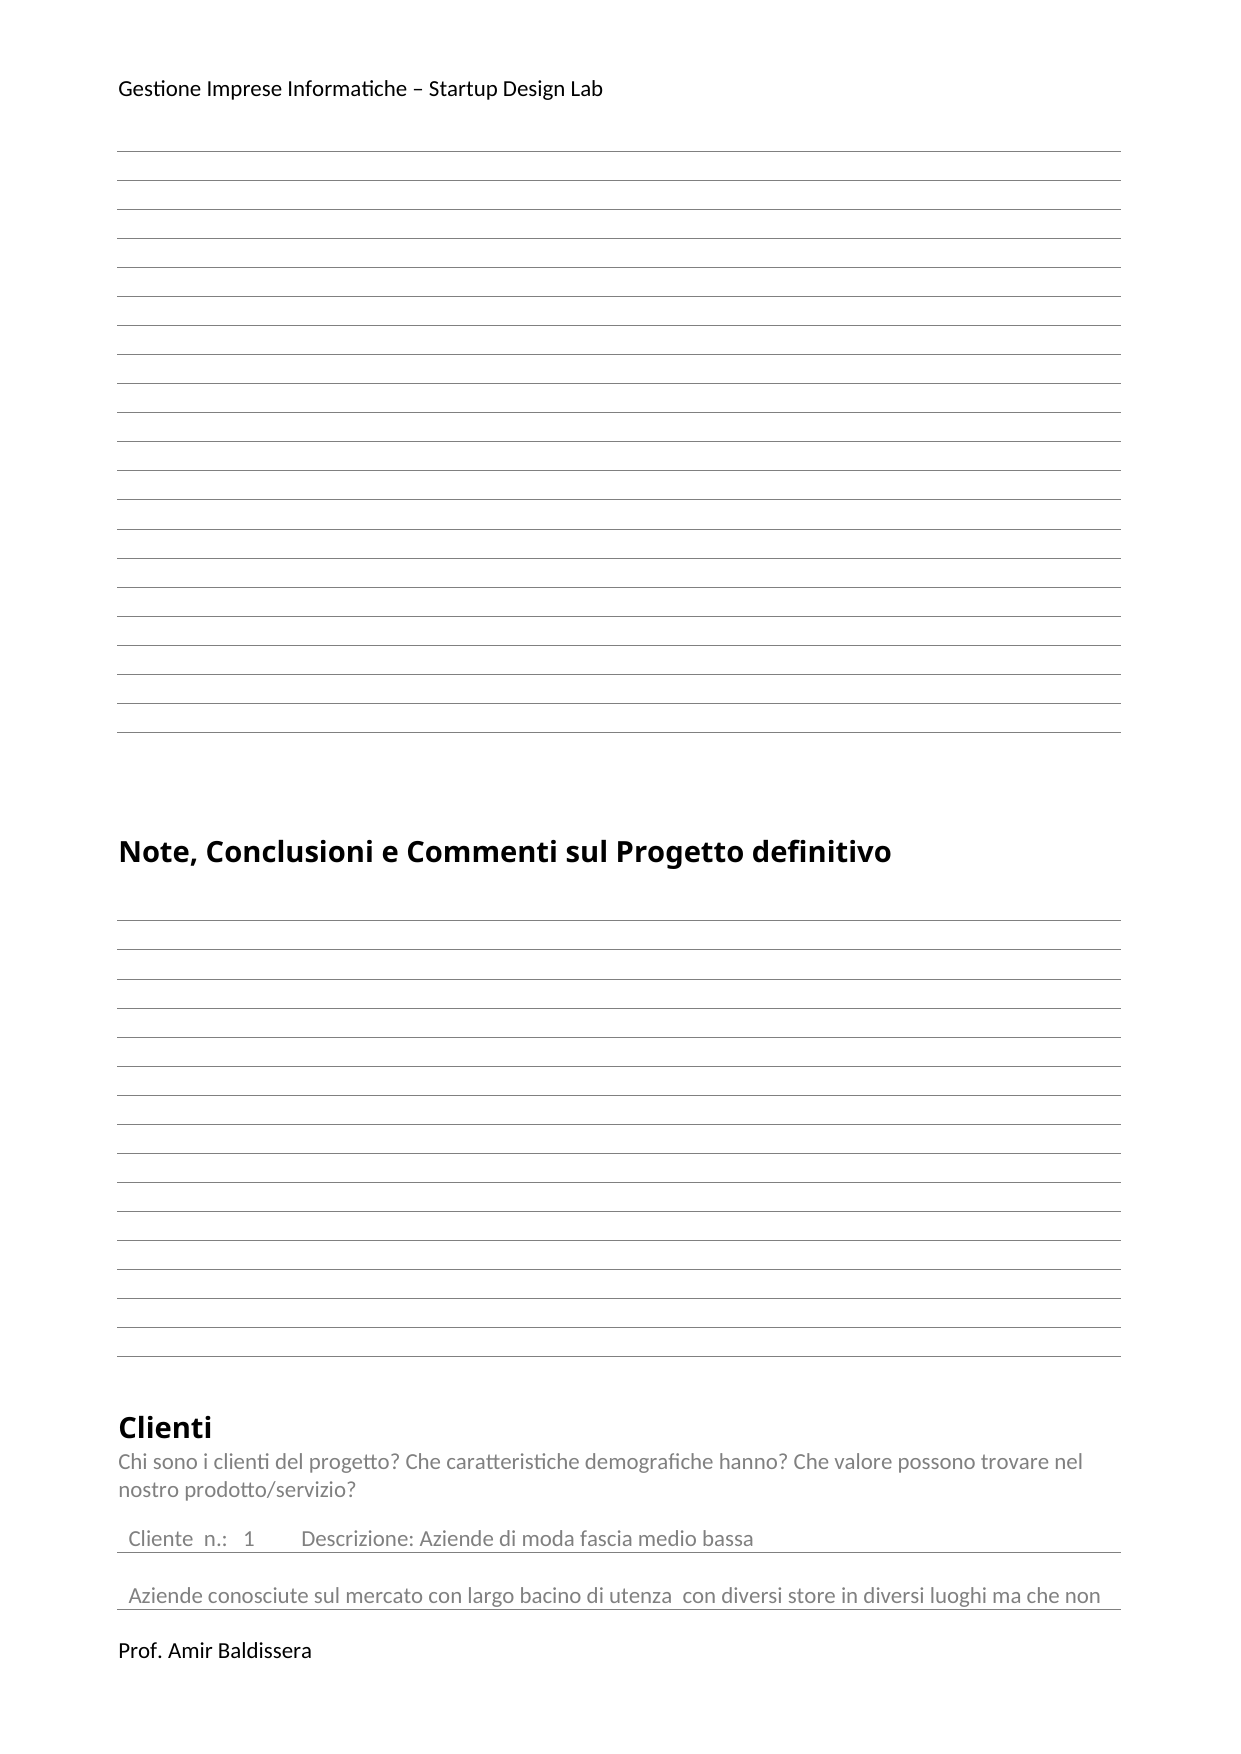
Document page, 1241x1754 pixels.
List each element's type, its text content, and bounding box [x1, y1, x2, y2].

table_cell [117, 297, 1121, 325]
table_cell [117, 152, 1121, 180]
subtitle Clienti [118, 1407, 1122, 1447]
table_cell [117, 355, 1121, 383]
table_cell Aziende conosciute sul mercato con largo bacino di utenza con diversi store in diversi luoghi ma che non [117, 1553, 1121, 1609]
table_cell [117, 1067, 1121, 1095]
table_cell [117, 617, 1121, 645]
table_cell [117, 950, 1121, 978]
table_cell [117, 1212, 1121, 1240]
table_cell [117, 530, 1121, 557]
table_cell [117, 471, 1121, 499]
subtitle Note, Conclusioni e Commenti sul Progetto definitivo [118, 832, 1122, 871]
table_cell [117, 500, 1121, 528]
table_cell [117, 646, 1121, 674]
table_cell [117, 239, 1121, 267]
table_cell [117, 268, 1121, 296]
table_cell [117, 588, 1121, 616]
table_cell [117, 1009, 1121, 1037]
table_cell [117, 675, 1121, 703]
table_cell [117, 181, 1121, 209]
table_cell [117, 384, 1121, 412]
table_cell [117, 326, 1121, 354]
table_cell [117, 1299, 1121, 1327]
table_cell [117, 413, 1121, 441]
table_cell [117, 559, 1121, 587]
table_cell [117, 1183, 1121, 1211]
table_cell [117, 980, 1121, 1007]
table_cell [117, 1096, 1121, 1124]
table_cell [117, 1038, 1121, 1066]
table_header [117, 921, 1121, 949]
table_header Cliente n.: 1 Descrizione: Aziende di moda fascia medio bassa [117, 1524, 1121, 1552]
table_cell [117, 1270, 1121, 1298]
table_cell [117, 704, 1121, 732]
table_cell [117, 442, 1121, 470]
table_cell [117, 210, 1121, 238]
table_cell [117, 1125, 1121, 1153]
text Chi sono i clienti del progetto? Che caratteristiche demografiche hanno? Che valore possono trovare nel nostro prodotto/servizio? [118, 1447, 1122, 1503]
table_cell [117, 1241, 1121, 1269]
table_cell [117, 1328, 1121, 1356]
table_cell [117, 1154, 1121, 1182]
